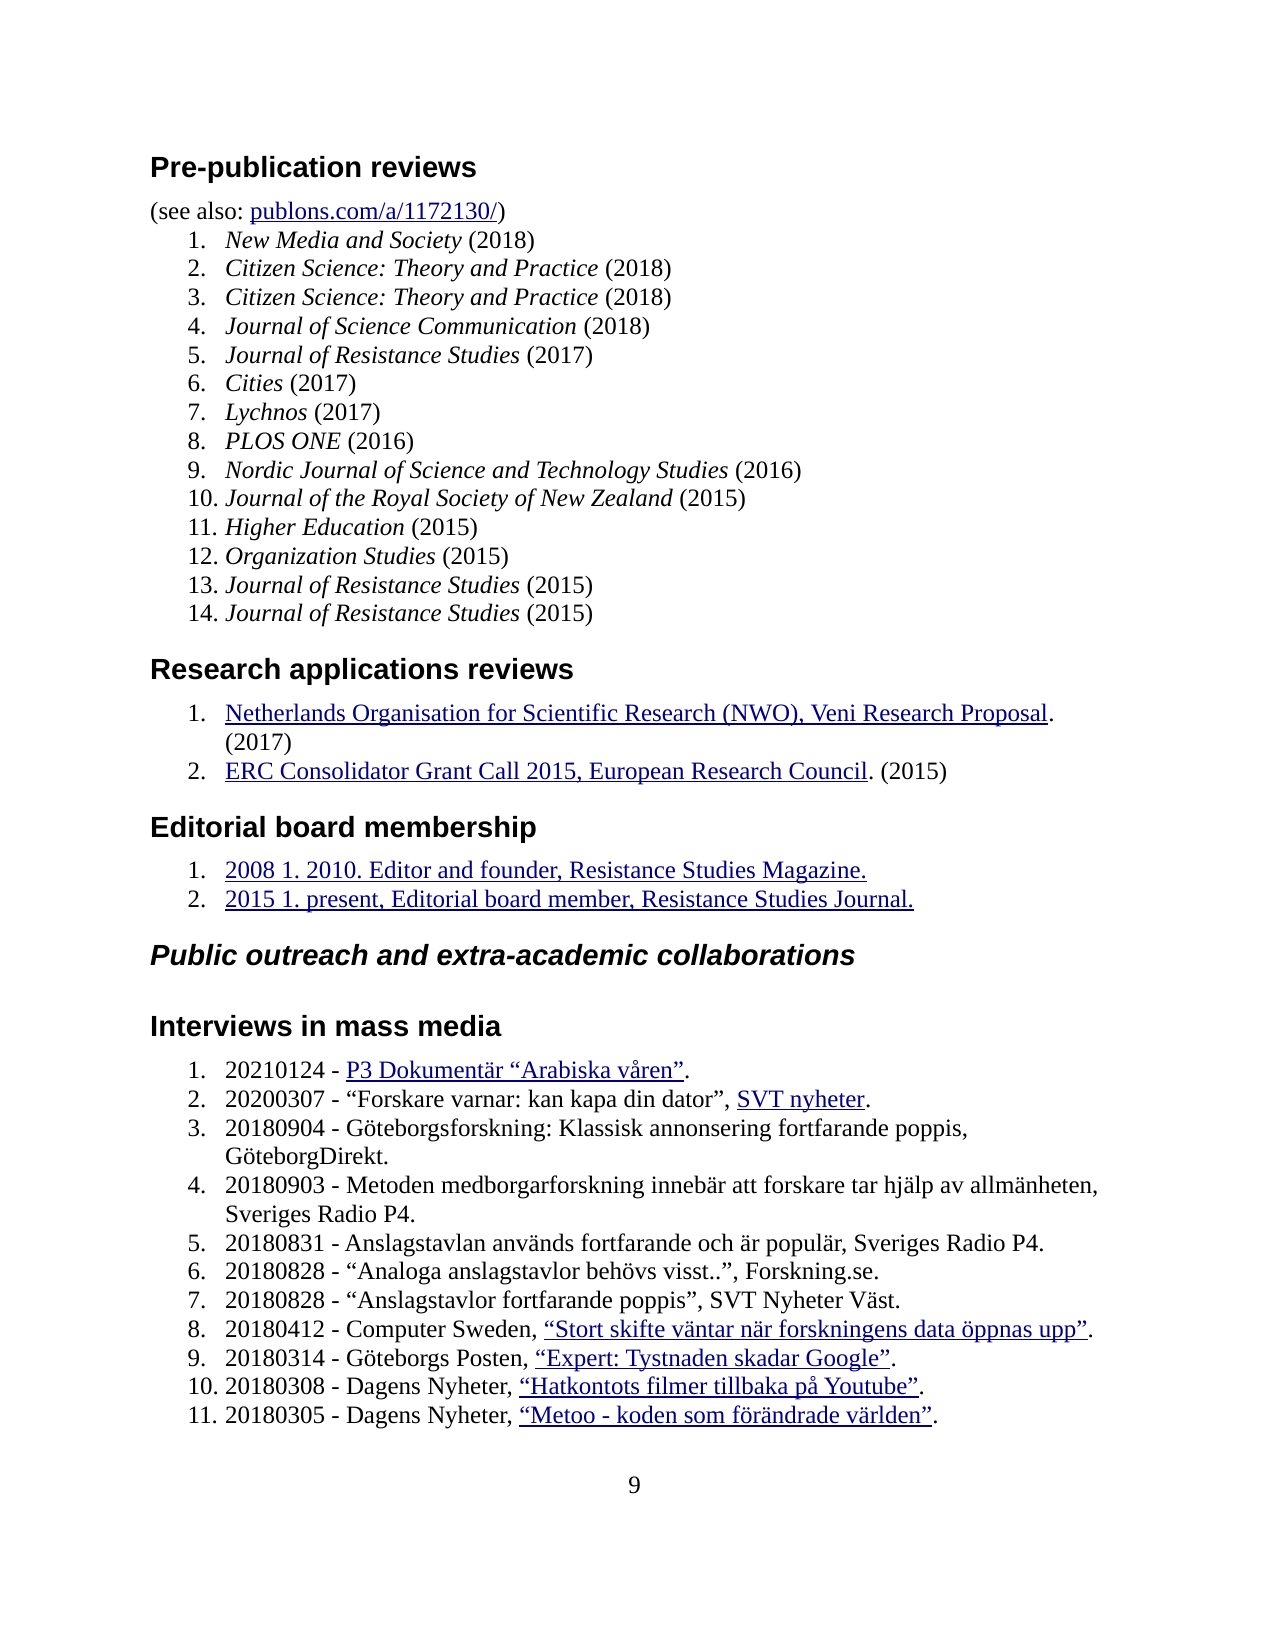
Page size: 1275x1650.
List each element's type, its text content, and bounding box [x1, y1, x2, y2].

list 20180308 - Dagens Nyheter, “Hatkontots filmer tillbaka på Youtube”. [187, 1371, 1125, 1400]
list 20180903 - Metoden medborgarforskning innebär att forskare tar hjälp av allmänheten, Sveriges Radio P4. [187, 1170, 1125, 1228]
list 20180828 - “Anslagstavlor fortfarande poppis”, SVT Nyheter Väst. [187, 1285, 1125, 1314]
list 2008 1. 2010. Editor and founder, Resistance Studies Magazine. [187, 856, 1125, 884]
list 20180314 - Göteborgs Posten, “Expert: Tystnaden skadar Google”. [187, 1343, 1125, 1371]
list 2015 1. present, Editorial board member, Resistance Studies Journal. [187, 884, 1125, 913]
list 20180305 - Dagens Nyheter, “Metoo - koden som förändrade världen”. [187, 1400, 1125, 1429]
list Cities (2017) [187, 368, 1125, 397]
list 20180831 - Anslagstavlan används fortfarande och är populär, Sveriges Radio P4. [187, 1228, 1125, 1256]
subtitle Pre-publication reviews [150, 150, 1125, 183]
list Lychnos (2017) [187, 397, 1125, 426]
list Journal of Resistance Studies (2015) [187, 598, 1125, 627]
list PLOS ONE (2016) [187, 426, 1125, 455]
list Higher Education (2015) [187, 512, 1125, 541]
list 20180412 - Computer Sweden, “Stort skifte väntar när forskningens data öppnas upp”. [187, 1314, 1125, 1343]
text (see also: publons.com/a/1172130/) [150, 196, 1125, 225]
list ERC Consolidator Grant Call 2015, European Research Council. (2015) [187, 756, 1125, 784]
list 20180904 - Göteborgsforskning: Klassisk annonsering fortfarande poppis, GöteborgDirekt. [187, 1113, 1125, 1170]
list 20180828 - “Analoga anslagstavlor behövs visst..”, Forskning.se. [187, 1256, 1125, 1285]
list Nordic Journal of Science and Technology Studies (2016) [187, 455, 1125, 483]
list Citizen Science: Theory and Practice (2018) [187, 253, 1125, 282]
list 20210124 - P3 Dokumentär “Arabiska våren”. [187, 1055, 1125, 1084]
list Organization Studies (2015) [187, 541, 1125, 570]
subtitle Research applications reviews [150, 652, 1125, 686]
subtitle Editorial board membership [150, 809, 1125, 843]
subtitle Interviews in mass media [150, 1009, 1125, 1043]
list Citizen Science: Theory and Practice (2018) [187, 282, 1125, 311]
list Netherlands Organisation for Scientific Research (NWO), Veni Research Proposal. (2017) [187, 698, 1125, 756]
list Journal of Science Communication (2018) [187, 311, 1125, 340]
list New Media and Society (2018) [187, 225, 1125, 253]
list Journal of Resistance Studies (2015) [187, 570, 1125, 598]
list Journal of Resistance Studies (2017) [187, 340, 1125, 368]
subtitle Public outreach and extra-academic collaborations [150, 938, 1125, 972]
list Journal of the Royal Society of New Zealand (2015) [187, 483, 1125, 512]
list 20200307 - “Forskare varnar: kan kapa din dator”, SVT nyheter. [187, 1084, 1125, 1113]
